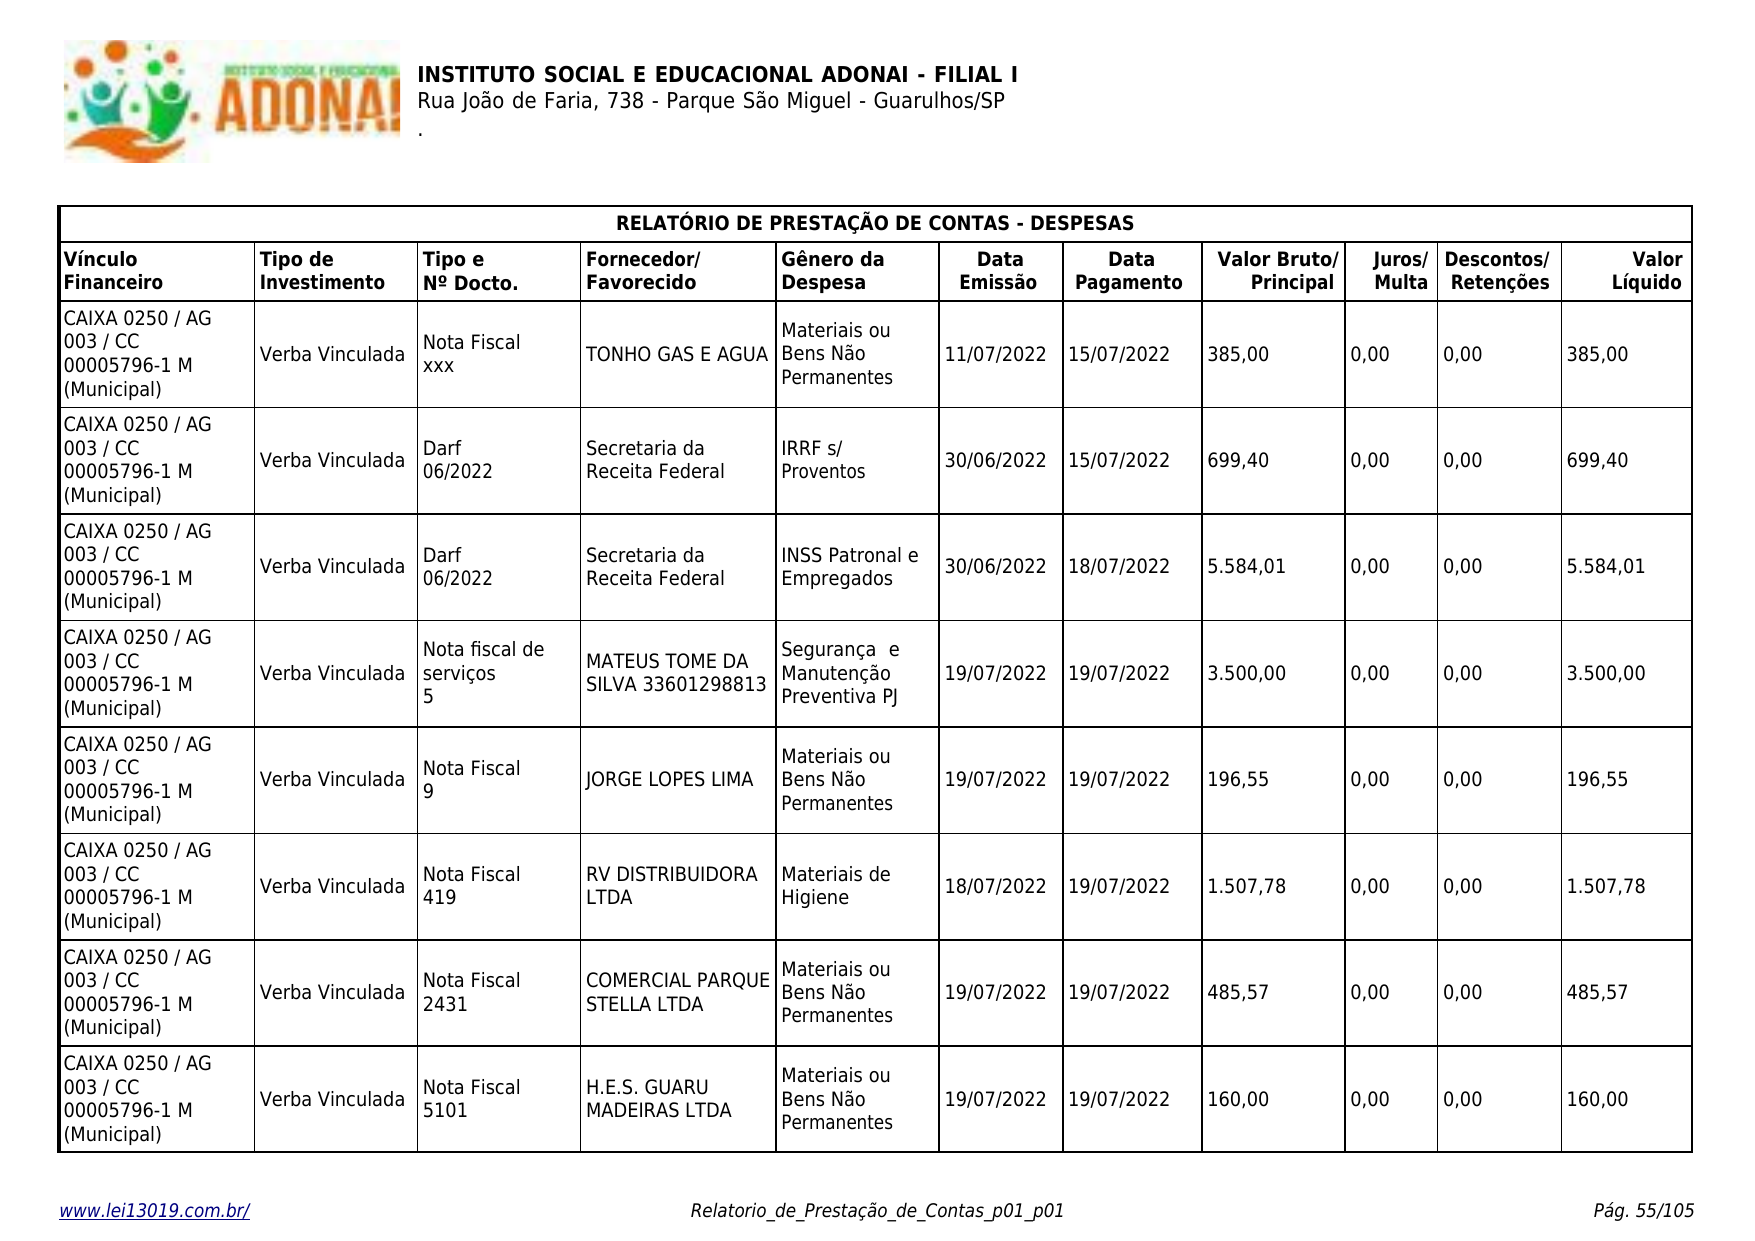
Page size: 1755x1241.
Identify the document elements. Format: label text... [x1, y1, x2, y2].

table_cell Secretaria da Receita Federal [581, 408, 775, 513]
table_cell 385,00 [1562, 302, 1691, 407]
table_cell Data Emissão [940, 243, 1062, 300]
table_cell CAIXA 0250 / AG 003 / CC 00005796-1 M (Municipal) [61, 302, 254, 407]
table_cell Materiais de Higiene [777, 834, 938, 939]
table_cell 19/07/2022 [1064, 1047, 1201, 1151]
table_cell CAIXA 0250 / AG 003 / CC 00005796-1 M (Municipal) [61, 941, 254, 1045]
table_cell Vínculo Financeiro [61, 243, 254, 300]
table_cell Verba Vinculada [255, 728, 417, 832]
table_cell Valor Bruto/ Principal [1203, 243, 1344, 300]
table_cell 0,00 [1346, 834, 1437, 939]
table_cell Nota Fiscal 419 [418, 834, 580, 939]
table_cell TONHO GAS E AGUA [581, 302, 775, 407]
table_cell 0,00 [1346, 1047, 1437, 1151]
table_cell Nota ﬁscal de serviços 5 [418, 621, 580, 726]
table_cell IRRF s/ Proventos [777, 408, 938, 513]
table_cell CAIXA 0250 / AG 003 / CC 00005796-1 M (Municipal) [61, 728, 254, 832]
table_cell 0,00 [1346, 408, 1437, 513]
table_cell 0,00 [1346, 728, 1437, 832]
table_cell MATEUS TOME DA SILVA 33601298813 [581, 621, 775, 726]
table_cell Verba Vinculada [255, 834, 417, 939]
table_cell 3.500,00 [1203, 621, 1344, 726]
table_cell 0,00 [1346, 941, 1437, 1045]
table_cell 5.584,01 [1203, 515, 1344, 619]
table_cell COMERCIAL PARQUE STELLA LTDA [581, 941, 775, 1045]
table_cell 18/07/2022 [940, 834, 1062, 939]
table_cell RV DISTRIBUIDORA LTDA [581, 834, 775, 939]
table_cell 0,00 [1346, 621, 1437, 726]
table_cell 19/07/2022 [940, 728, 1062, 832]
table_cell 0,00 [1438, 621, 1561, 726]
table_cell 19/07/2022 [1064, 621, 1201, 726]
table_cell 15/07/2022 [1064, 408, 1201, 513]
table_cell Secretaria da Receita Federal [581, 515, 775, 619]
table_cell CAIXA 0250 / AG 003 / CC 00005796-1 M (Municipal) [61, 834, 254, 939]
table_cell Materiais ou Bens Não Permanentes [777, 941, 938, 1045]
table_cell Darf 06/2022 [418, 408, 580, 513]
table_header RELATÓRIO DE PRESTAÇÃO DE CONTAS - DESPESAS [61, 207, 1691, 241]
table_cell 19/07/2022 [940, 621, 1062, 726]
table_cell Materiais ou Bens Não Permanentes [777, 1047, 938, 1151]
table_cell Nota Fiscal 5101 [418, 1047, 580, 1151]
table_cell 196,55 [1562, 728, 1691, 832]
table_cell CAIXA 0250 / AG 003 / CC 00005796-1 M (Municipal) [61, 408, 254, 513]
table_cell 385,00 [1203, 302, 1344, 407]
table_cell 699,40 [1203, 408, 1344, 513]
table_cell 160,00 [1203, 1047, 1344, 1151]
table_cell Verba Vinculada [255, 515, 417, 619]
table_cell 0,00 [1346, 302, 1437, 407]
table_cell 0,00 [1346, 515, 1437, 619]
table_cell 0,00 [1438, 941, 1561, 1045]
table_cell 19/07/2022 [940, 941, 1062, 1045]
table_cell CAIXA 0250 / AG 003 / CC 00005796-1 M (Municipal) [61, 515, 254, 619]
table_cell Verba Vinculada [255, 941, 417, 1045]
table_cell Descontos/ Retenções [1438, 243, 1561, 300]
table_cell 18/07/2022 [1064, 515, 1201, 619]
table_cell 19/07/2022 [1064, 834, 1201, 939]
table_cell INSS Patronal e Empregados [777, 515, 938, 619]
table_cell H.E.S. GUARU MADEIRAS LTDA [581, 1047, 775, 1151]
table_cell 1.507,78 [1562, 834, 1691, 939]
table_cell 15/07/2022 [1064, 302, 1201, 407]
table_cell Gênero da Despesa [777, 243, 938, 300]
table_cell Verba Vinculada [255, 302, 417, 407]
table_cell Materiais ou Bens Não Permanentes [777, 302, 938, 407]
table_cell 0,00 [1438, 515, 1561, 619]
table_cell Materiais ou Bens Não Permanentes [777, 728, 938, 832]
table_cell Data Pagamento [1064, 243, 1201, 300]
table_cell 19/07/2022 [1064, 728, 1201, 832]
table_cell Nota Fiscal xxx [418, 302, 580, 407]
table_cell 5.584,01 [1562, 515, 1691, 619]
table_cell Verba Vinculada [255, 408, 417, 513]
table_cell 30/06/2022 [940, 515, 1062, 619]
table_cell Juros/ Multa [1346, 243, 1437, 300]
table_cell 196,55 [1203, 728, 1344, 832]
table_cell 0,00 [1438, 728, 1561, 832]
table_cell Darf 06/2022 [418, 515, 580, 619]
table_cell Verba Vinculada [255, 1047, 417, 1151]
table_cell 30/06/2022 [940, 408, 1062, 513]
table_cell Nota Fiscal 9 [418, 728, 580, 832]
table_cell Nota Fiscal 2431 [418, 941, 580, 1045]
table_cell JORGE LOPES LIMA [581, 728, 775, 832]
table_cell Fornecedor/ Favorecido [581, 243, 775, 300]
table_cell 160,00 [1562, 1047, 1691, 1151]
table_cell 485,57 [1562, 941, 1691, 1045]
table_cell Verba Vinculada [255, 621, 417, 726]
table_cell 1.507,78 [1203, 834, 1344, 939]
table_cell 0,00 [1438, 1047, 1561, 1151]
table_cell 19/07/2022 [1064, 941, 1201, 1045]
table_cell 699,40 [1562, 408, 1691, 513]
table_cell 0,00 [1438, 302, 1561, 407]
table_cell CAIXA 0250 / AG 003 / CC 00005796-1 M (Municipal) [61, 621, 254, 726]
table_cell CAIXA 0250 / AG 003 / CC 00005796-1 M (Municipal) [61, 1047, 254, 1151]
table_cell 0,00 [1438, 834, 1561, 939]
table_cell 19/07/2022 [940, 1047, 1062, 1151]
table_cell Tipo de Investimento [255, 243, 417, 300]
table_cell 11/07/2022 [940, 302, 1062, 407]
table_cell 485,57 [1203, 941, 1344, 1045]
table_cell 3.500,00 [1562, 621, 1691, 726]
table_cell Valor Líquido [1562, 243, 1691, 300]
table_cell Segurança e Manutenção Preventiva PJ [777, 621, 938, 726]
table_cell 0,00 [1438, 408, 1561, 513]
table_cell Tipo e Nº Docto. [418, 243, 580, 300]
